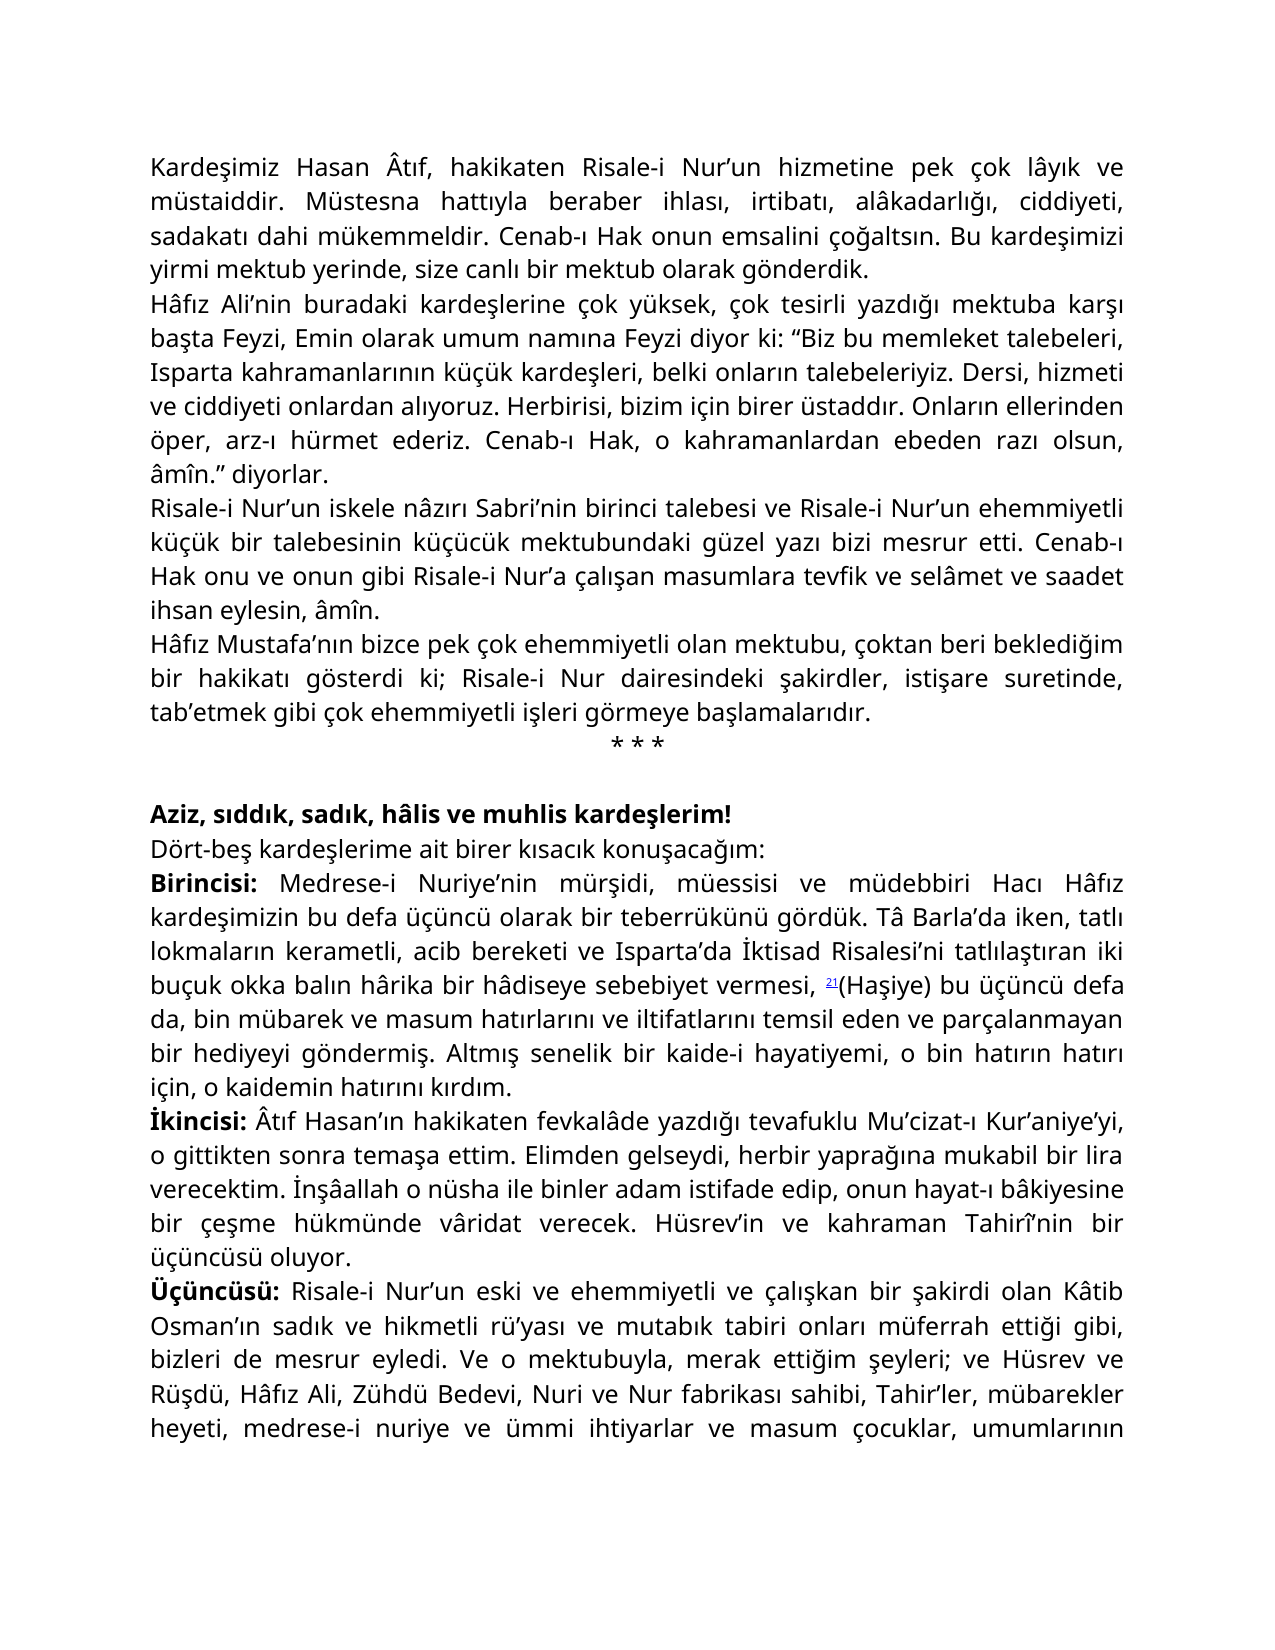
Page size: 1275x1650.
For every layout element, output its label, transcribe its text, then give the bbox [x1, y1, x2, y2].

text Birincisi: Medrese-i Nuriye’nin mürşidi, müessisi ve müdebbiri Hacı Hâfız kardeşimizin bu defa üçüncü olarak bir teberrükünü gördük. Tâ Barla’da iken, tatlı lokmaların kerametli, acib bereketi ve Isparta’da İktisad Risalesi’ni tatlılaştıran iki buçuk okka balın hârika bir hâdiseye sebebiyet vermesi, 21(Haşiye) bu üçüncü defa da, bin mübarek ve masum hatırlarını ve iltifatlarını temsil eden ve parçalanmayan bir hediyeyi göndermiş. Altmış senelik bir kaide-i hayatiyemi, o bin hatırın hatırı için, o kaidemin hatırını kırdım. [150, 865, 1125, 1104]
text Risale-i Nur’un iskele nâzırı Sabri’nin birinci talebesi ve Risale-i Nur’un ehemmiyetli küçük bir talebesinin küçücük mektubundaki güzel yazı bizi mesrur etti. Cenab-ı Hak onu ve onun gibi Risale-i Nur’a çalışan masumlara tevfik ve selâmet ve saadet ihsan eylesin, âmîn. [150, 491, 1125, 627]
text İkincisi: Âtıf Hasan’ın hakikaten fevkalâde yazdığı tevafuklu Mu’cizat-ı Kur’aniye’yi, o gittikten sonra temaşa ettim. Elimden gelseydi, herbir yaprağına mukabil bir lira verecektim. İnşâallah o nüsha ile binler adam istifade edip, onun hayat-ı bâkiyesine bir çeşme hükmünde vâridat verecek. Hüsrev’in ve kahraman Tahirî’nin bir üçüncüsü oluyor. [150, 1104, 1125, 1274]
text * * * [150, 729, 1125, 763]
text Üçüncüsü: Risale-i Nur’un eski ve ehemmiyetli ve çalışkan bir şakirdi olan Kâtib Osman’ın sadık ve hikmetli rü’yası ve mutabık tabiri onları müferrah ettiği gibi, bizleri de mesrur eyledi. Ve o mektubuyla, merak ettiğim şeyleri; ve Hüsrev ve Rüşdü, Hâfız Ali, Zühdü Bedevi, Nuri ve Nur fabrikası sahibi, Tahir’ler, mübarekler heyeti, medrese-i nuriye ve ümmi ihtiyarlar ve masum çocuklar, umumlarının [150, 1274, 1125, 1444]
text Aziz, sıddık, sadık, hâlis ve muhlis kardeşlerim! [150, 797, 1125, 831]
text Dört-beş kardeşlerime ait birer kısacık konuşacağım: [150, 831, 1125, 865]
text Kardeşimiz Hasan Âtıf, hakikaten Risale-i Nur’un hizmetine pek çok lâyık ve müstaiddir. Müstesna hattıyla beraber ihlası, irtibatı, alâkadarlığı, ciddiyeti, sadakatı dahi mükemmeldir. Cenab-ı Hak onun emsalini çoğaltsın. Bu kardeşimizi yirmi mektub yerinde, size canlı bir mektub olarak gönderdik. [150, 150, 1125, 286]
text Hâfız Ali’nin buradaki kardeşlerine çok yüksek, çok tesirli yazdığı mektuba karşı başta Feyzi, Emin olarak umum namına Feyzi diyor ki: “Biz bu memleket talebeleri, Isparta kahramanlarının küçük kardeşleri, belki onların talebeleriyiz. Dersi, hizmeti ve ciddiyeti onlardan alıyoruz. Herbirisi, bizim için birer üstaddır. Onların ellerinden öper, arz-ı hürmet ederiz. Cenab-ı Hak, o kahramanlardan ebeden razı olsun, âmîn.” diyorlar. [150, 286, 1125, 491]
text Hâfız Mustafa’nın bizce pek çok ehemmiyetli olan mektubu, çoktan beri beklediğim bir hakikatı gösterdi ki; Risale-i Nur dairesindeki şakirdler, istişare suretinde, tab’etmek gibi çok ehemmiyetli işleri görmeye başlamalarıdır. [150, 627, 1125, 729]
